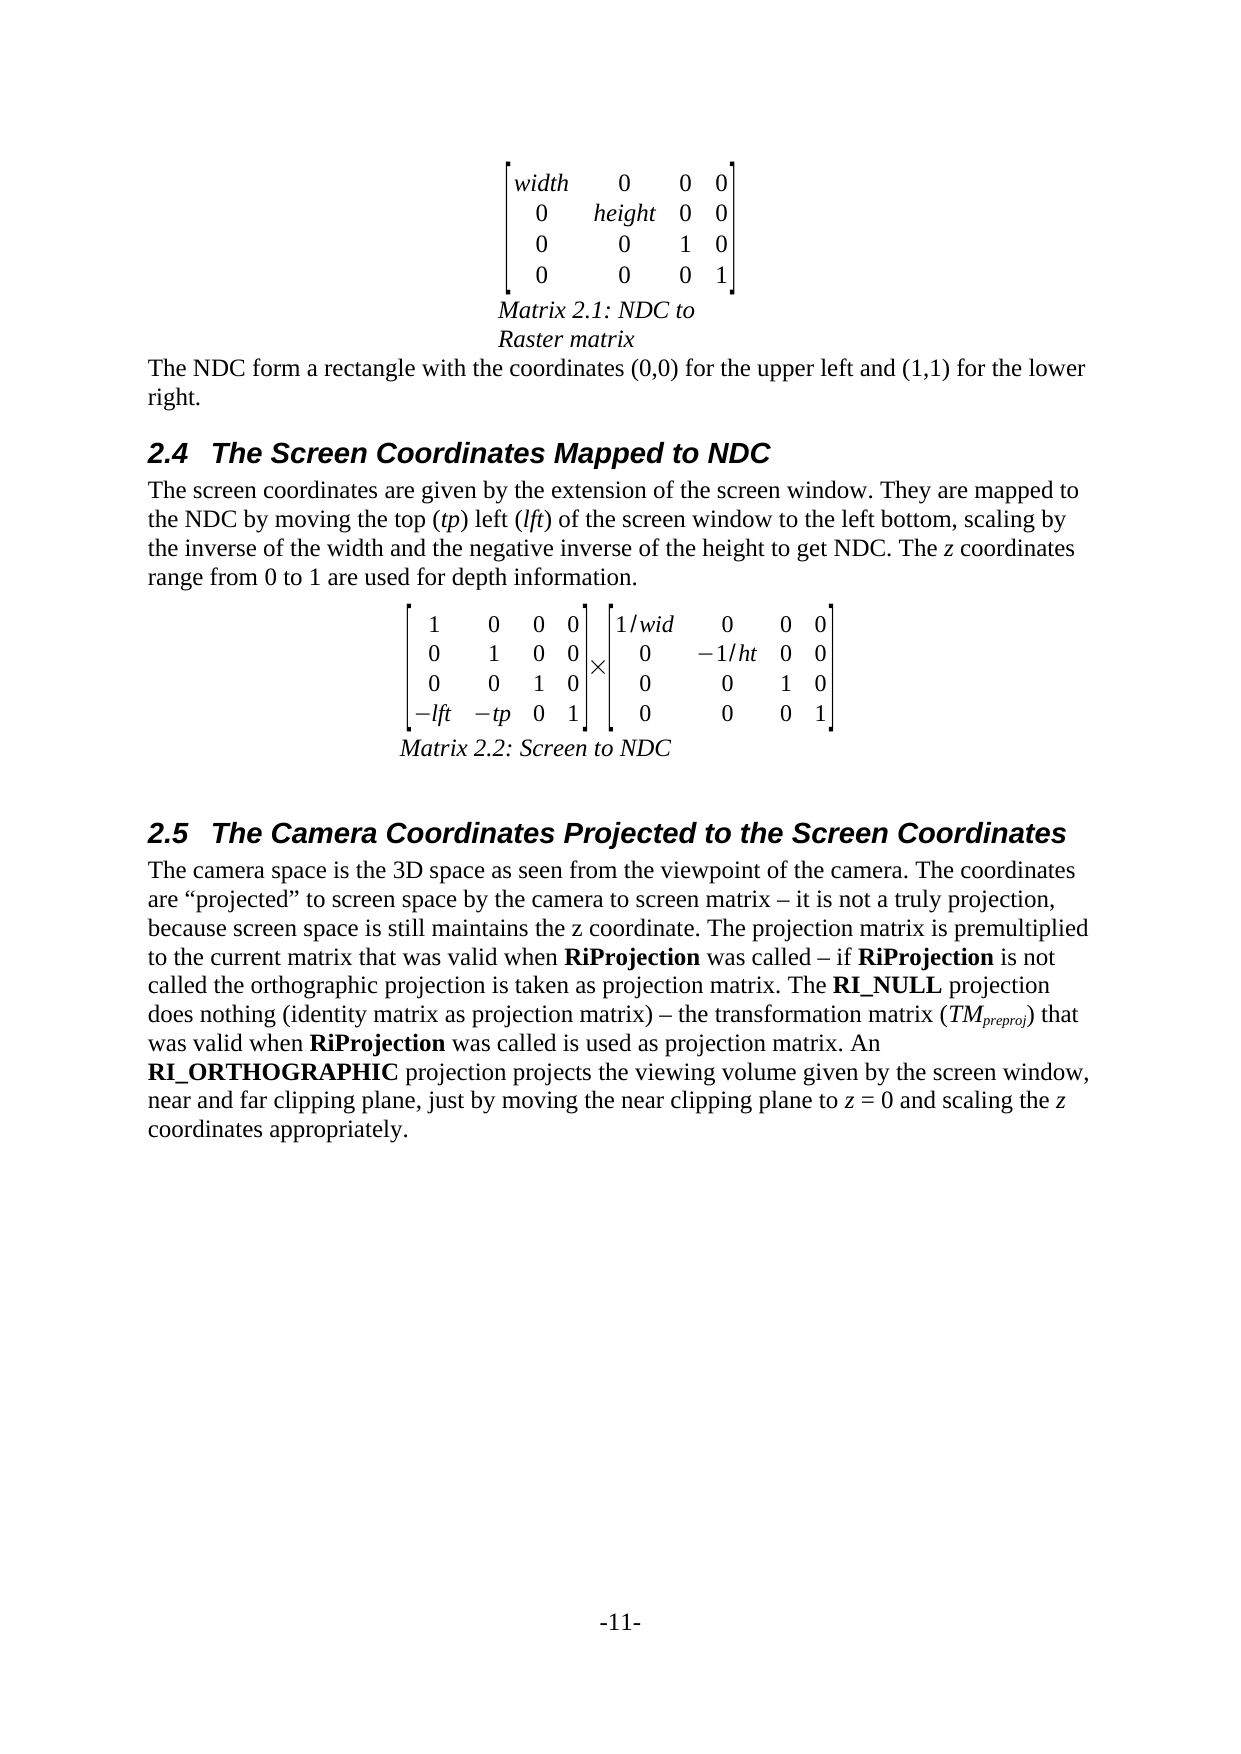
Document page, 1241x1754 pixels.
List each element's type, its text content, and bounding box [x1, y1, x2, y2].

text Matrix 2.2: Screen to NDC [399, 603, 841, 762]
text The screen coordinates are given by the extension of the screen window. They are mapped to the NDC by moving the top (tp) left (lft) of the screen window to the left bottom, scaling by the inverse of the width and the negative inverse of the height to get NDC. The z coordinates range from 0 to 1 are used for depth information. [148, 475, 1092, 590]
subtitle The Screen Coordinates Mapped to NDC [148, 436, 1092, 469]
subtitle The Camera Coordinates Projected to the Screen Coordinates [148, 816, 1092, 849]
text The camera space is the 3D space as seen from the viewpoint of the camera. The coordinates are “projected” to screen space by the camera to screen matrix – it is not a truly projection, because screen space is still maintains the z coordinate. The projection matrix is premultiplied to the current matrix that was valid when RiProjection was called – if RiProjection is not called the orthographic projection is taken as projection matrix. The RI_NULL projection does nothing (identity matrix as projection matrix) – the transformation matrix (TMpreproj) that was valid when RiProjection was called is used as projection matrix. An RI_ORTHOGRAPHIC projection projects the viewing volume given by the screen window, near and far clipping plane, just by moving the near clipping plane to z = 0 and scaling the z coordinates appropriately. [148, 856, 1092, 1143]
text The NDC form a rectangle with the coordinates (0,0) for the upper left and (1,1) for the lower right. [148, 353, 1092, 411]
text Matrix 2.1: NDC to Raster matrix [498, 160, 742, 353]
